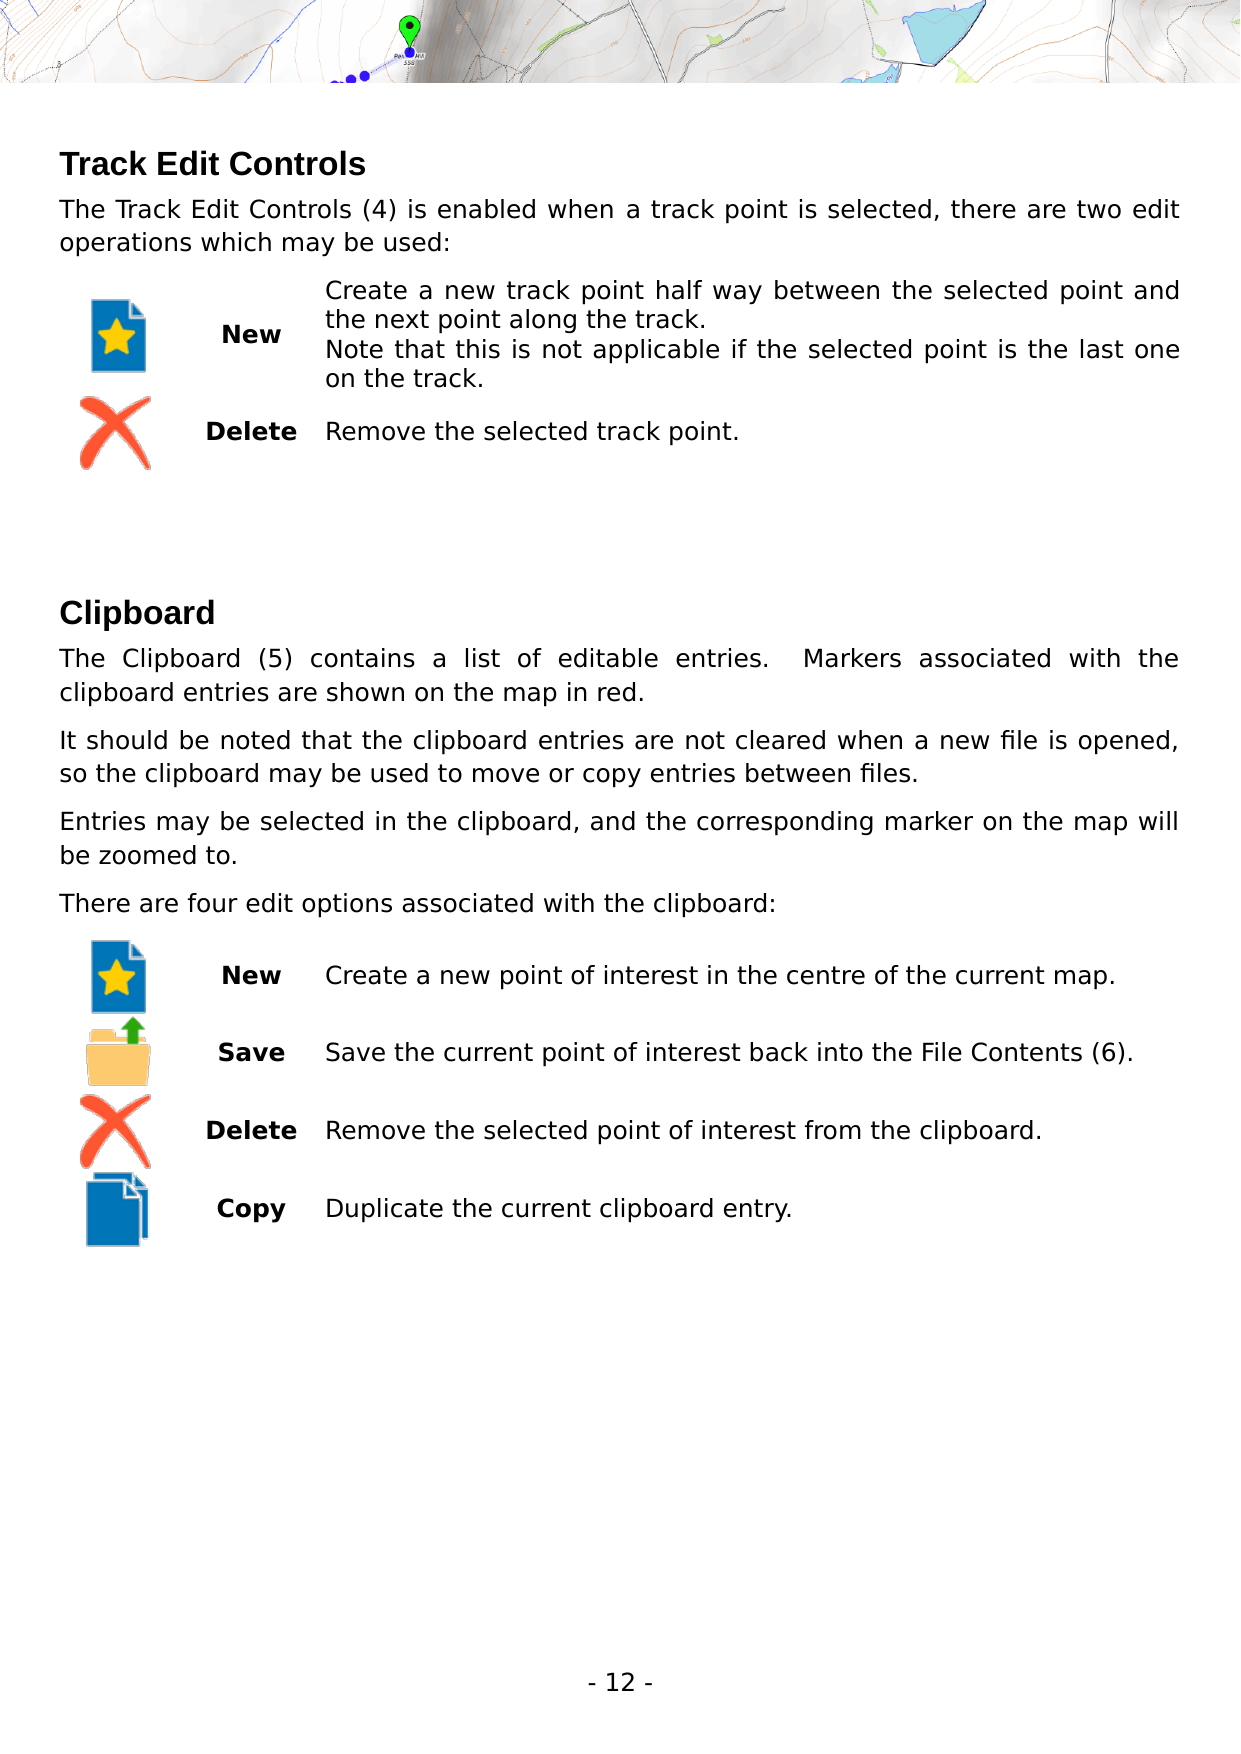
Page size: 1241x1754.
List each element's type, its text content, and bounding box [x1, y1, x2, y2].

table_header New [178, 276, 325, 393]
table_header [59, 276, 178, 393]
table_cell [157, 1014, 178, 1091]
table_cell Delete [178, 1091, 325, 1169]
table_cell [158, 1169, 178, 1247]
table_header [157, 937, 178, 1014]
table_cell Save the current point of interest back into the File Contents (6). [325, 1014, 1181, 1091]
text There are four edit options associated with the clipboard: [59, 889, 1181, 918]
text It should be noted that the clipboard entries are not cleared when a new file is opened, so the clipboard may be used to move or copy entries between files. [59, 726, 1181, 788]
table_cell Duplicate the current clipboard entry. [325, 1169, 1181, 1247]
table_cell [158, 1091, 178, 1169]
table_cell [59, 1091, 79, 1169]
table_cell Remove the selected track point. [325, 393, 1181, 471]
table_header [59, 937, 79, 1014]
table_cell Copy [178, 1169, 325, 1247]
subtitle Track Edit Controls [59, 144, 1181, 182]
text Entries may be selected in the clipboard, and the corresponding marker on the map will be zoomed to. [59, 807, 1181, 870]
picture [79, 393, 158, 471]
table_header Create a new track point half way between the selected point and the next point along the track. Note that this is not applicable if the selected point is the last one on the track. [325, 276, 1181, 393]
text The Clipboard (5) contains a list of editable entries. Markers associated with the clipboard entries are shown on the map in red. [59, 644, 1181, 707]
table_cell [59, 393, 79, 471]
table_header Create a new point of interest in the centre of the current map. [325, 937, 1181, 1014]
picture [0, 0, 1241, 83]
table_header New [178, 937, 325, 1014]
table_cell Remove the selected point of interest from the clipboard. [325, 1091, 1181, 1169]
picture [79, 296, 157, 374]
text The Track Edit Controls (4) is enabled when a track point is selected, there are two edit operations which may be used: [59, 195, 1181, 257]
table_cell Save [178, 1014, 325, 1091]
table_cell [59, 1014, 79, 1091]
picture [79, 937, 158, 1248]
table_cell Delete [178, 393, 325, 471]
subtitle Clipboard [59, 593, 1181, 632]
table_cell [158, 393, 178, 471]
table_cell [59, 1169, 79, 1247]
